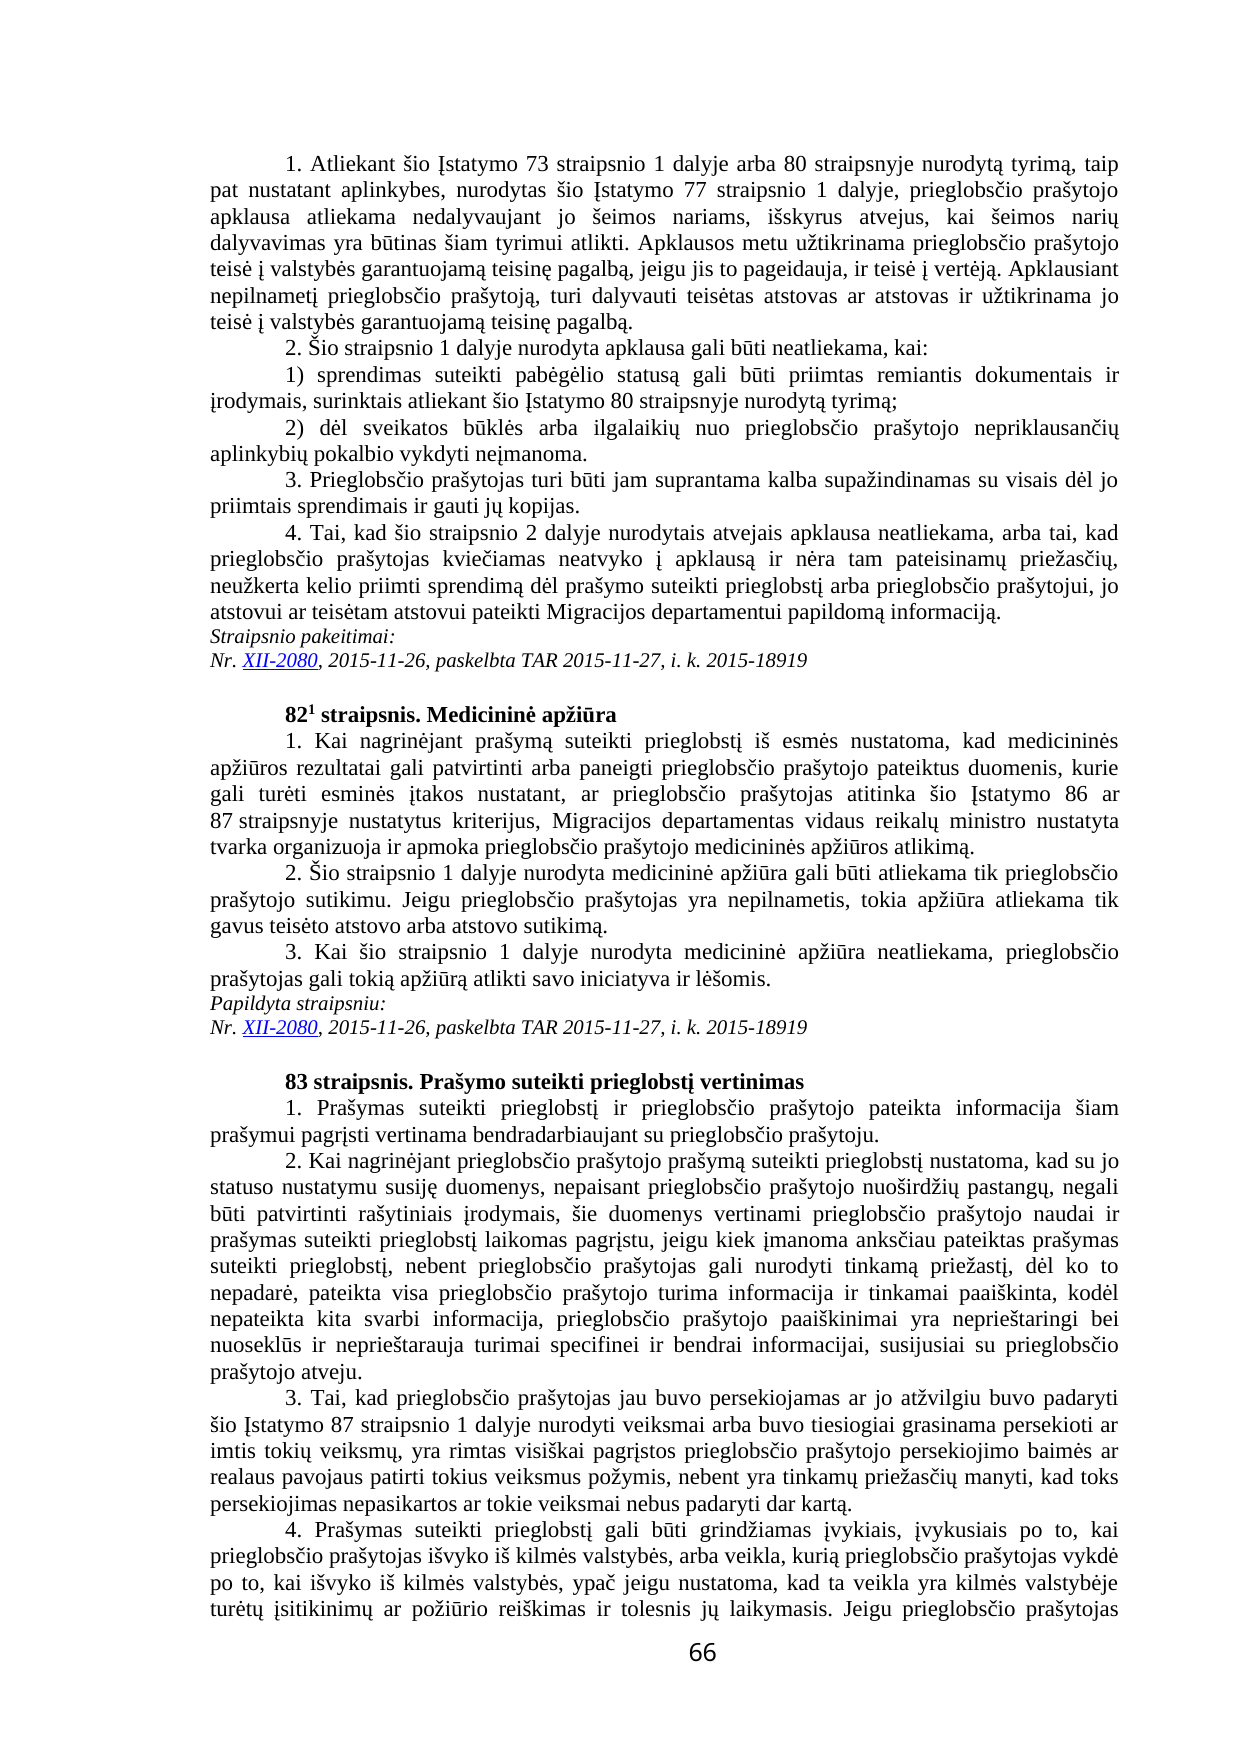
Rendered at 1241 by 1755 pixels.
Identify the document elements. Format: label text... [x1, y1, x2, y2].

text 2) dėl sveikatos būklės arba ilgalaikių nuo prieglobsčio prašytojo nepriklausančių aplinkybių pokalbio vykdyti neįmanoma. [210, 413, 1120, 466]
text 1) sprendimas suteikti pabėgėlio statusą gali būti priimtas remiantis dokumentais ir įrodymais, surinktais atliekant šio Įstatymo 80 straipsnyje nurodytą tyrimą; [210, 361, 1120, 413]
text 2. Kai nagrinėjant prieglobsčio prašytojo prašymą suteikti prieglobstį nustatoma, kad su jo statuso nustatymu susiję duomenys, nepaisant prieglobsčio prašytojo nuoširdžių pastangų, negali būti patvirtinti rašytiniais įrodymais, šie duomenys vertinami prieglobsčio prašytojo naudai ir prašymas suteikti prieglobstį laikomas pagrįstu, jeigu kiek įmanoma anksčiau pateiktas prašymas suteikti prieglobstį, nebent prieglobsčio prašytojas gali nurodyti tinkamą priežastį, dėl ko to nepadarė, pateikta visa prieglobsčio prašytojo turima informacija ir tinkamai paaiškinta, kodėl nepateikta kita svarbi informacija, prieglobsčio prašytojo paaiškinimai yra neprieštaringi bei nuoseklūs ir neprieštarauja turimai specifinei ir bendrai informacijai, susijusiai su prieglobsčio prašytojo atveju. [210, 1147, 1120, 1384]
text Nr. XII-2080, 2015-11-26, paskelbta TAR 2015-11-27, i. k. 2015-18919 [210, 1015, 1120, 1039]
text 2. Šio straipsnio 1 dalyje nurodyta apklausa gali būti neatliekama, kai: [210, 334, 1120, 361]
text 1. Kai nagrinėjant prašymą suteikti prieglobstį iš esmės nustatoma, kad medicininės apžiūros rezultatai gali patvirtinti arba paneigti prieglobsčio prašytojo pateiktus duomenis, kurie gali turėti esminės įtakos nustatant, ar prieglobsčio prašytojas atitinka šio Įstatymo 86 ar 87 straipsnyje nustatytus kriterijus, Migracijos departamentas vidaus reikalų ministro nustatyta tvarka organizuoja ir apmoka prieglobsčio prašytojo medicininės apžiūros atlikimą. [210, 728, 1120, 859]
text 83 straipsnis. Prašymo suteikti prieglobstį vertinimas [210, 1068, 1120, 1094]
text Straipsnio pakeitimai: [210, 624, 1120, 648]
text 2. Šio straipsnio 1 dalyje nurodyta medicininė apžiūra gali būti atliekama tik prieglobsčio prašytojo sutikimu. Jeigu prieglobsčio prašytojas yra nepilnametis, tokia apžiūra atliekama tik gavus teisėto atstovo arba atstovo sutikimą. [210, 859, 1120, 938]
text 1. Prašymas suteikti prieglobstį ir prieglobsčio prašytojo pateikta informacija šiam prašymui pagrįsti vertinama bendradarbiaujant su prieglobsčio prašytoju. [210, 1094, 1120, 1147]
text 4. Tai, kad šio straipsnio 2 dalyje nurodytais atvejais apklausa neatliekama, arba tai, kad prieglobsčio prašytojas kviečiamas neatvyko į apklausą ir nėra tam pateisinamų priežasčių, neužkerta kelio priimti sprendimą dėl prašymo suteikti prieglobstį arba prieglobsčio prašytojui, jo atstovui ar teisėtam atstovui pateikti Migracijos departamentui papildomą informaciją. [210, 519, 1120, 624]
text 1. Atliekant šio Įstatymo 73 straipsnio 1 dalyje arba 80 straipsnyje nurodytą tyrimą, taip pat nustatant aplinkybes, nurodytas šio Įstatymo 77 straipsnio 1 dalyje, prieglobsčio prašytojo apklausa atliekama nedalyvaujant jo šeimos nariams, išskyrus atvejus, kai šeimos narių dalyvavimas yra būtinas šiam tyrimui atlikti. Apklausos metu užtikrinama prieglobsčio prašytojo teisė į valstybės garantuojamą teisinę pagalbą, jeigu jis to pageidauja, ir teisė į vertėją. Apklausiant nepilnametį prieglobsčio prašytoją, turi dalyvauti teisėtas atstovas ar atstovas ir užtikrinama jo teisė į valstybės garantuojamą teisinę pagalbą. [210, 150, 1120, 334]
text 3. Prieglobsčio prašytojas turi būti jam suprantama kalba supažindinamas su visais dėl jo priimtais sprendimais ir gauti jų kopijas. [210, 466, 1120, 519]
text 821 straipsnis. Medicininė apžiūra [210, 701, 1120, 728]
text 3. Tai, kad prieglobsčio prašytojas jau buvo persekiojamas ar jo atžvilgiu buvo padaryti šio Įstatymo 87 straipsnio 1 dalyje nurodyti veiksmai arba buvo tiesiogiai grasinama persekioti ar imtis tokių veiksmų, yra rimtas visiškai pagrįstos prieglobsčio prašytojo persekiojimo baimės ar realaus pavojaus patirti tokius veiksmus požymis, nebent yra tinkamų priežasčių manyti, kad toks persekiojimas nepasikartos ar tokie veiksmai nebus padaryti dar kartą. [210, 1384, 1120, 1516]
text Papildyta straipsniu: [210, 991, 1120, 1015]
text Nr. XII-2080, 2015-11-26, paskelbta TAR 2015-11-27, i. k. 2015-18919 [210, 648, 1120, 672]
text 3. Kai šio straipsnio 1 dalyje nurodyta medicininė apžiūra neatliekama, prieglobsčio prašytojas gali tokią apžiūrą atlikti savo iniciatyva ir lėšomis. [210, 938, 1120, 991]
text 4. Prašymas suteikti prieglobstį gali būti grindžiamas įvykiais, įvykusiais po to, kai prieglobsčio prašytojas išvyko iš kilmės valstybės, arba veikla, kurią prieglobsčio prašytojas vykdė po to, kai išvyko iš kilmės valstybės, ypač jeigu nustatoma, kad ta veikla yra kilmės valstybėje turėtų įsitikinimų ar požiūrio reiškimas ir tolesnis jų laikymasis. Jeigu prieglobsčio prašytojas [210, 1516, 1120, 1621]
